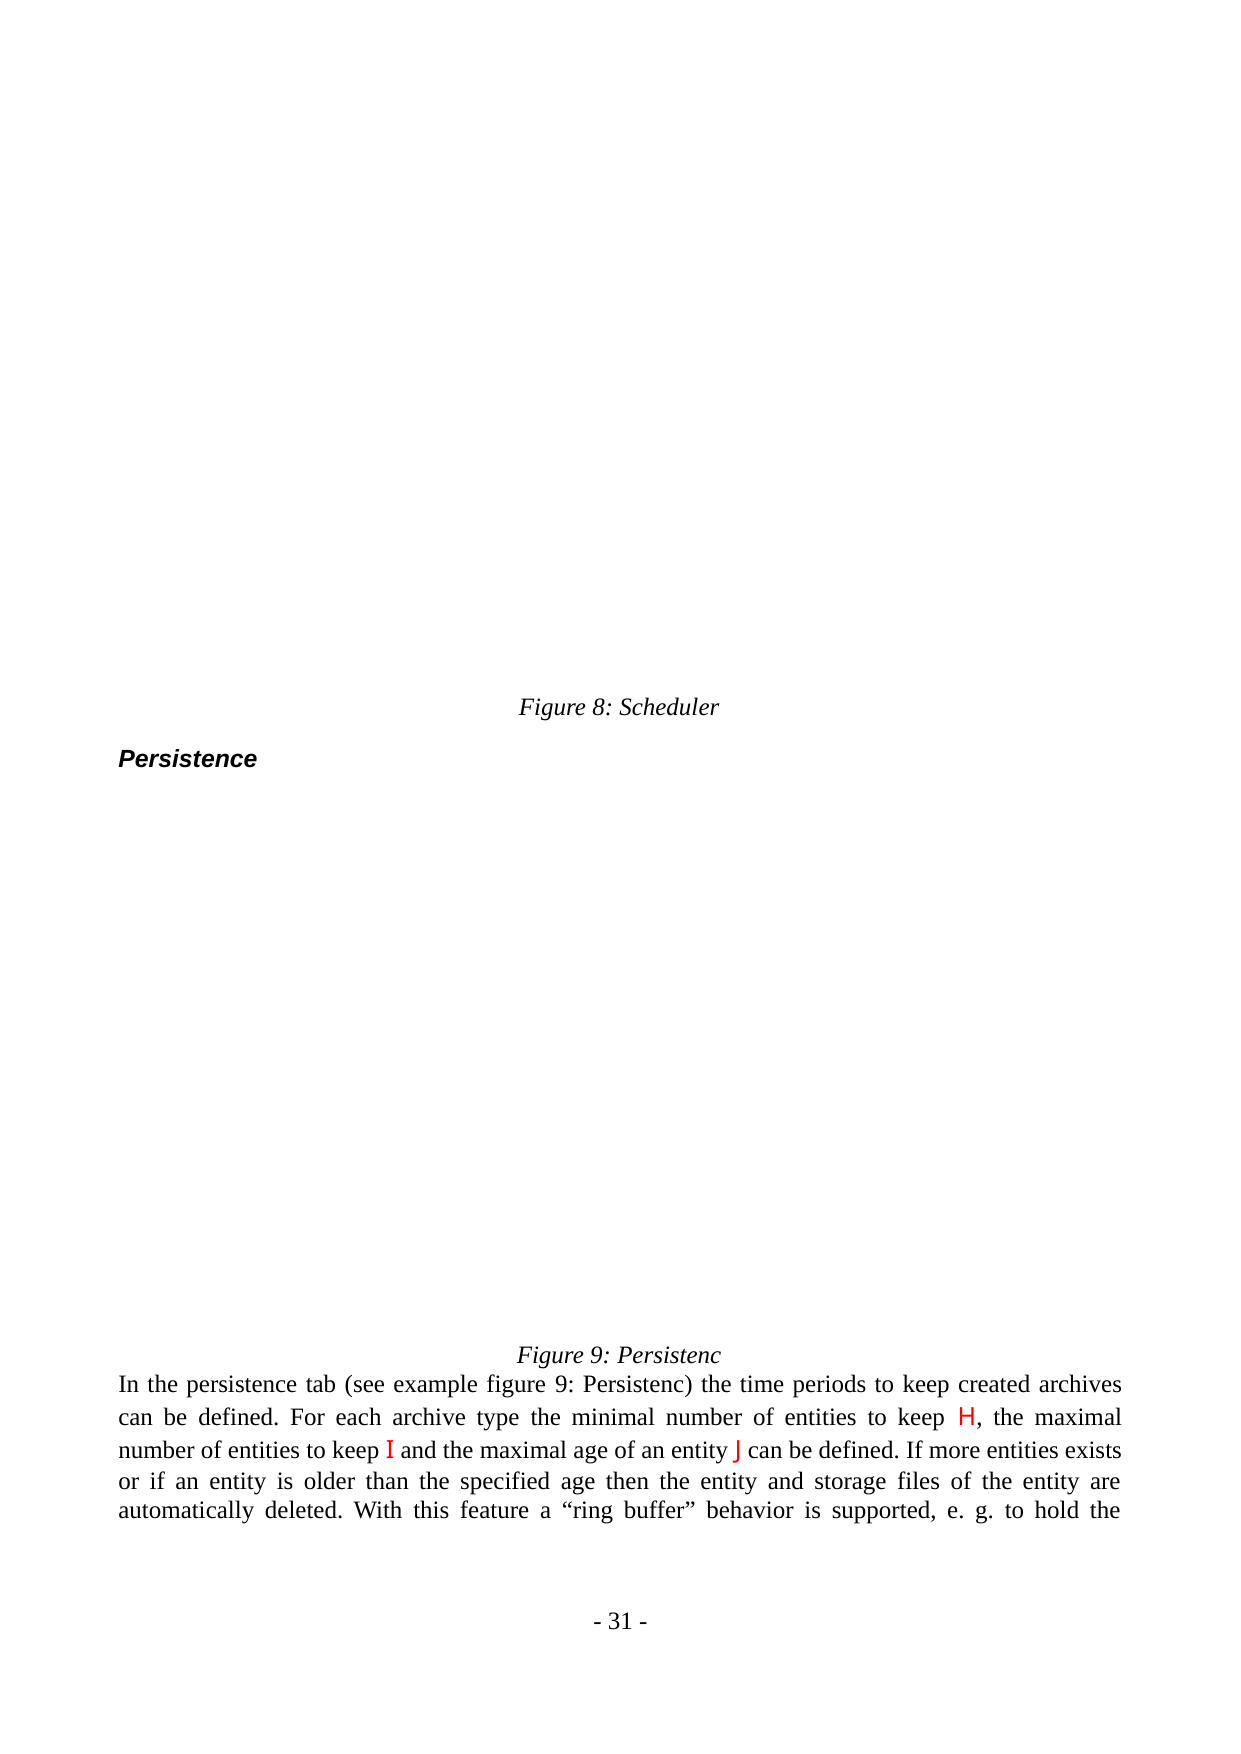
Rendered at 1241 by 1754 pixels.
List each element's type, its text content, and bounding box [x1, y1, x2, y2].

text Figure 9: Persistenc [292, 798, 948, 1369]
subtitle Persistence [118, 118, 1122, 773]
text Figure 8: Scheduler [291, 154, 949, 721]
text In the persistence tab (see example figure 9: Persistenc) the time periods to keep created archives can be defined. For each archive type the minimal number of entities to keep H, the maximal number of entities to keep I and the maximal age of an entity J can be defined. If more entities exists or if an entity is older than the specified age then the entity and storage files of the entity are automatically deleted. With this feature a “ring buffer” behavior is supported, e. g. to hold the [118, 785, 1122, 1524]
